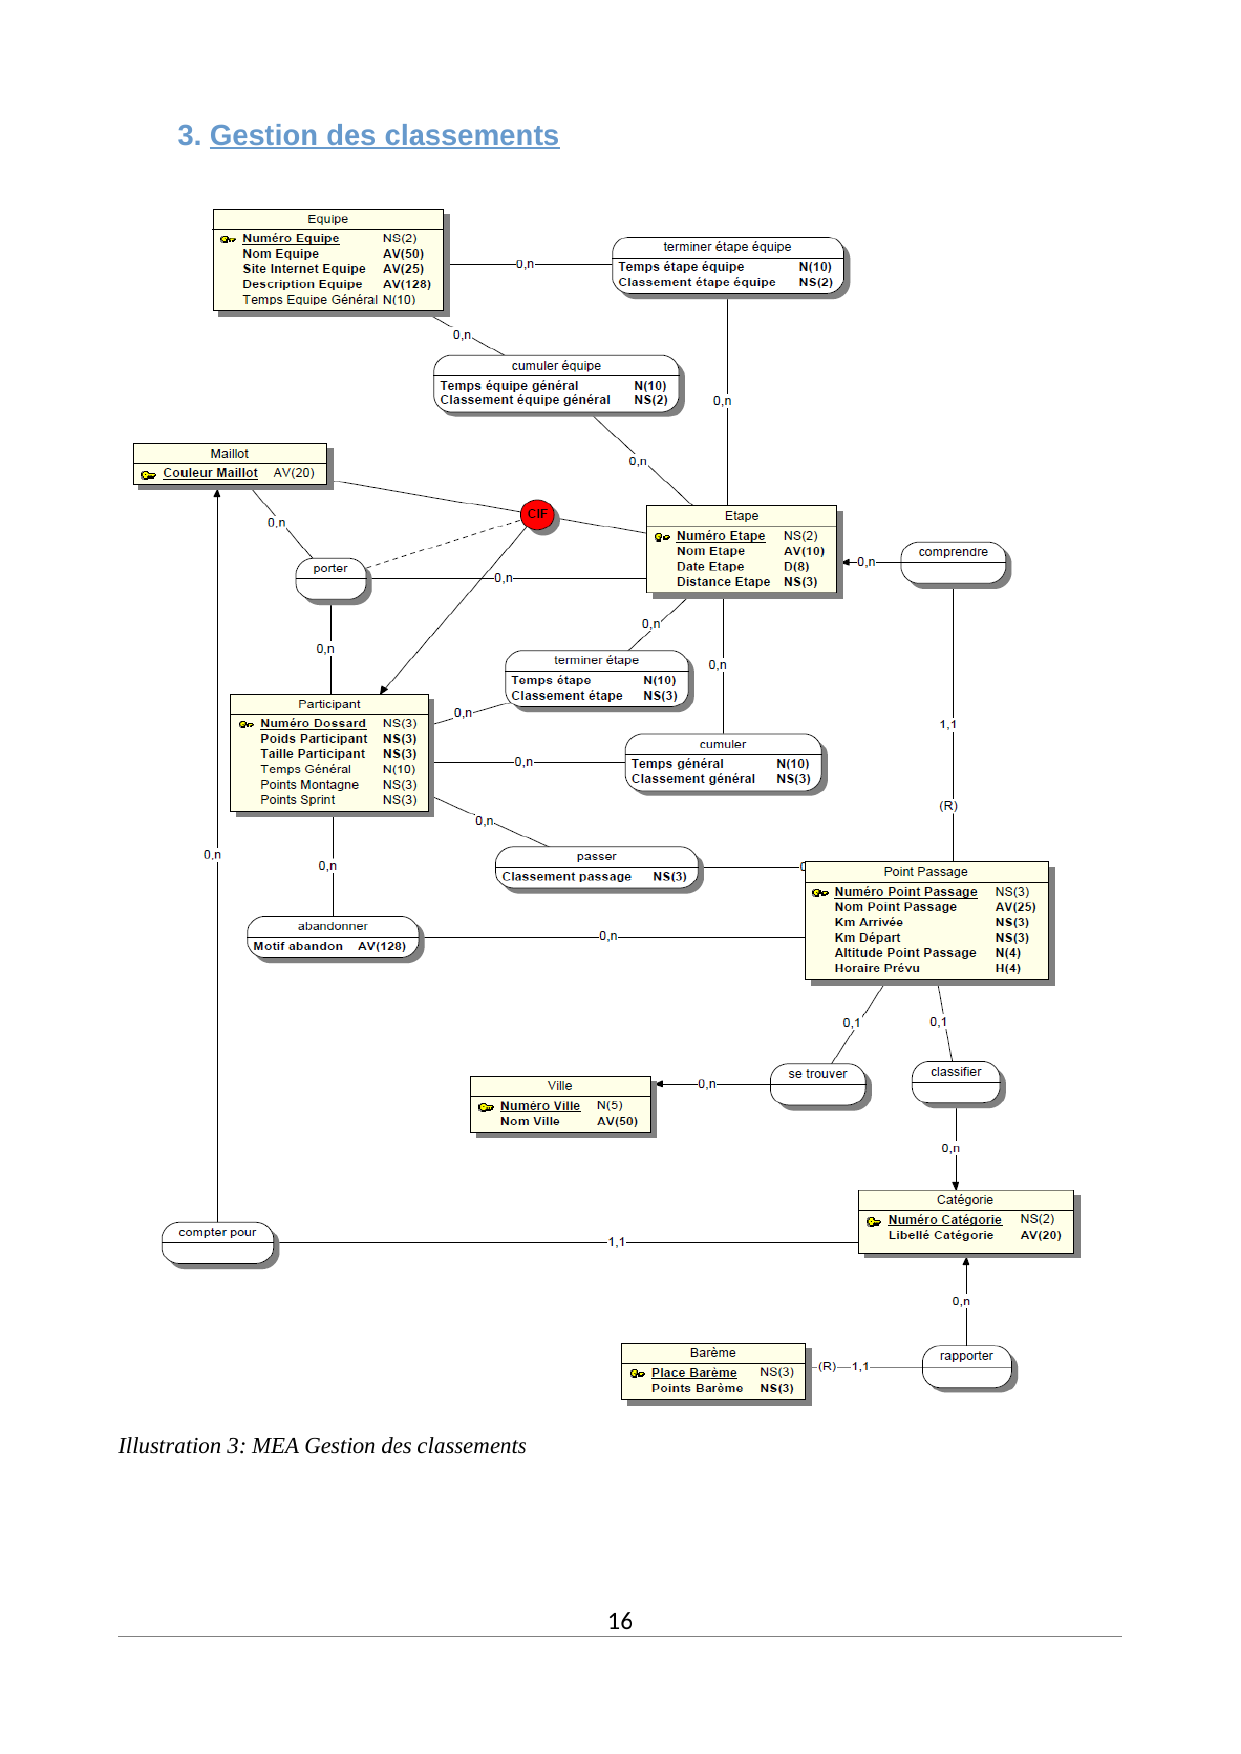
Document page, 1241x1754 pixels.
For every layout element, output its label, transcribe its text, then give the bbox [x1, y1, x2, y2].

text Illustration 3: MEA Gestion des classements [118, 1432, 1122, 1458]
subtitle Gestion des classements [177, 118, 1122, 152]
